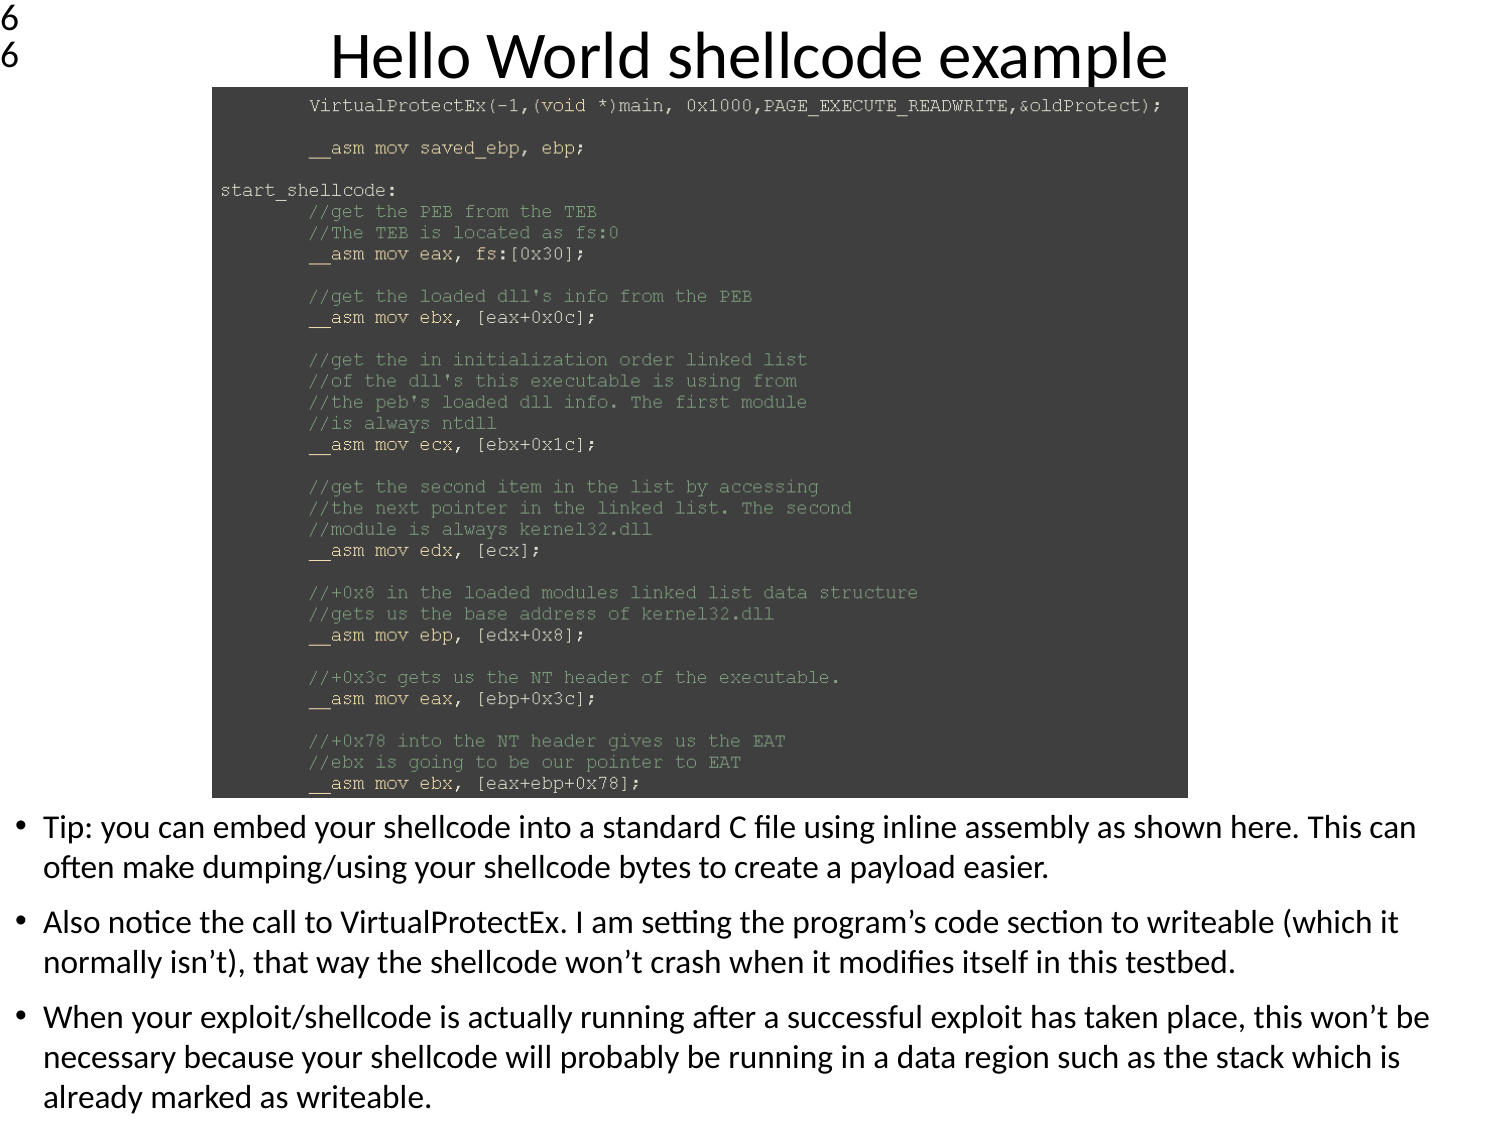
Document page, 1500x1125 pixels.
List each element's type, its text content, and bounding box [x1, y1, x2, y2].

list Tip: you can embed your shellcode into a standard C file using inline assembly as shown here. This can often make dumping/using your shellcode bytes to create a payload easier. Also notice the call to VirtualProtectEx. I am setting the program’s code section to writeable (which it normally isn’t), that way the shellcode won’t crash when it modifies itself in this testbed. When your exploit/shellcode is actually running after a successful exploit has taken place, this won’t be necessary because your shellcode will probably be running in a data region such as the stack which is already marked as writeable. [0, 797, 1500, 1125]
title Hello World shellcode example [75, 3, 1425, 100]
picture [212, 87, 1188, 798]
